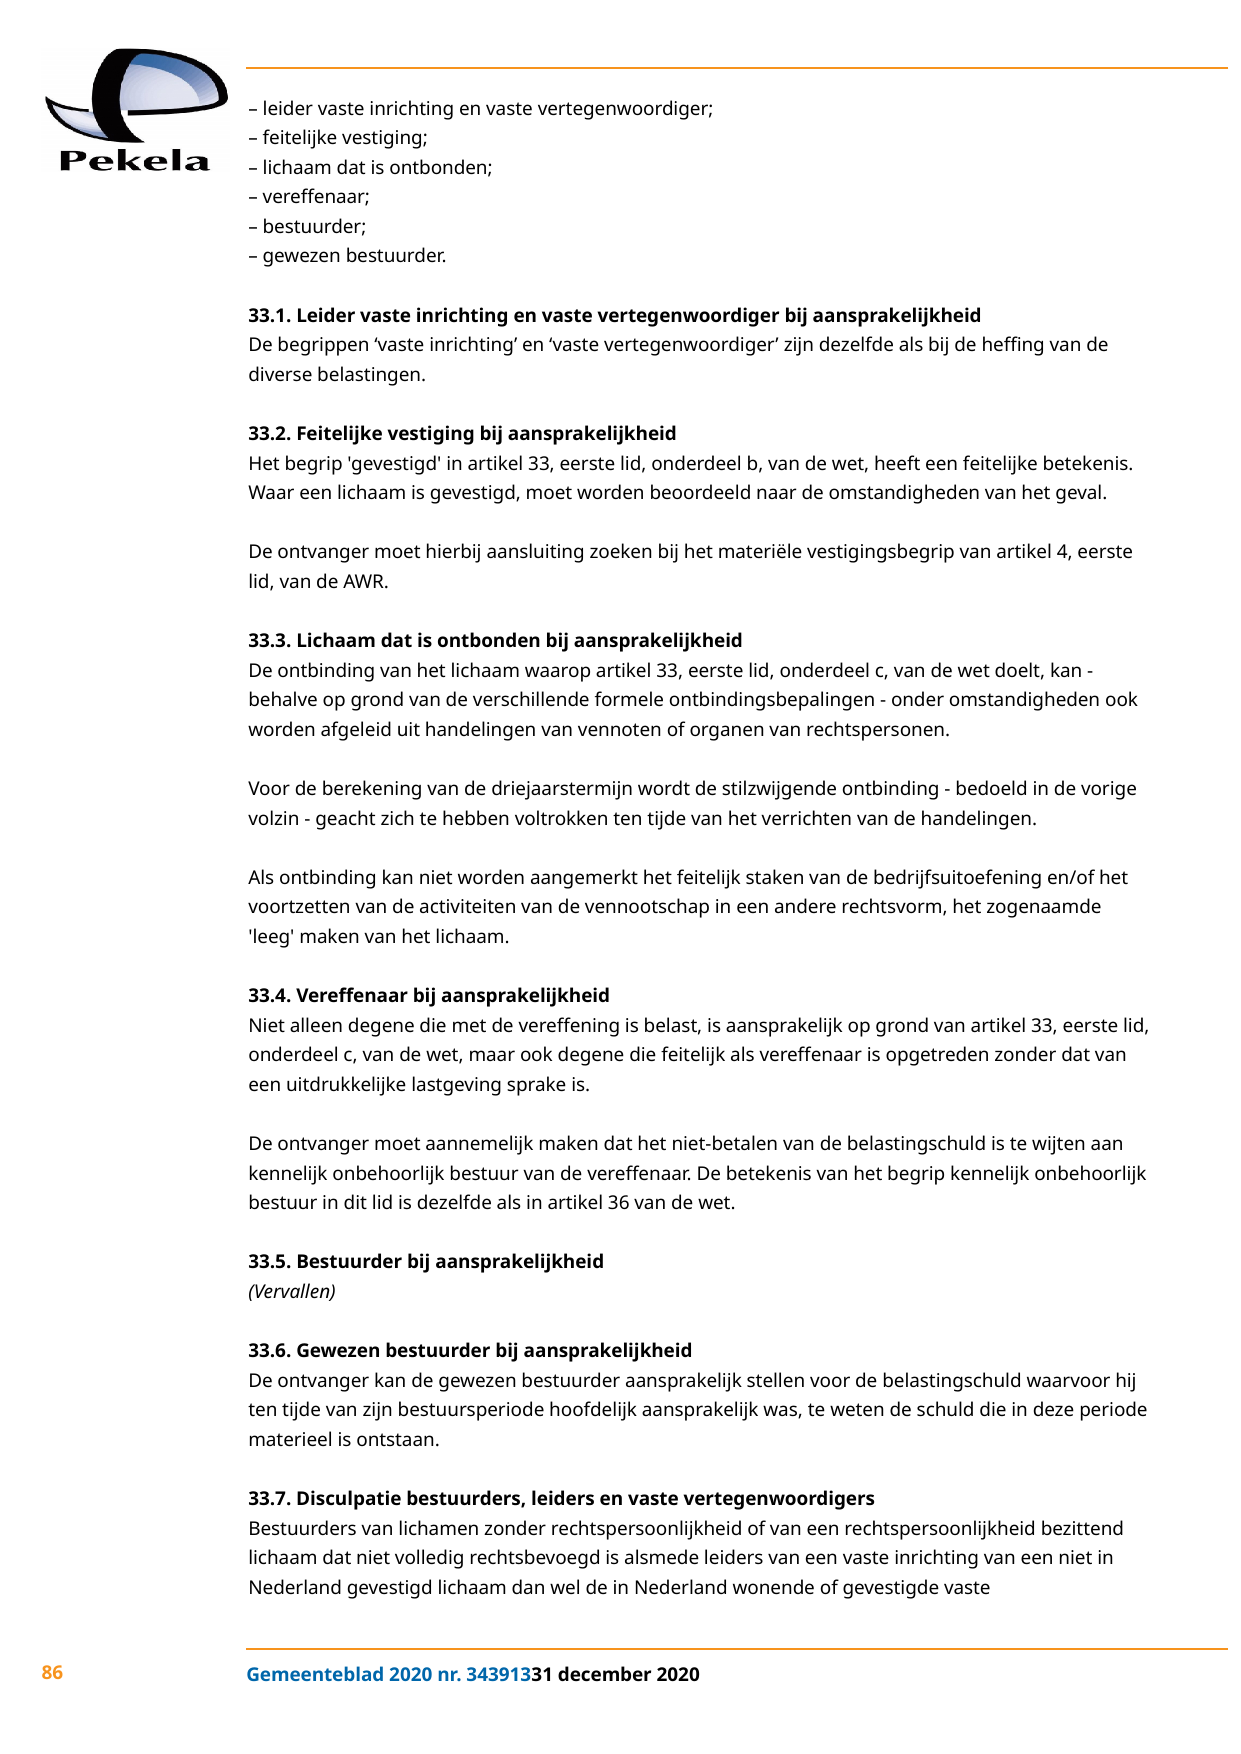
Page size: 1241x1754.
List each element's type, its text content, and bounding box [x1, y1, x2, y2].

text (Vervallen) [248, 1278, 1152, 1304]
text – lichaam dat is ontbonden; [248, 154, 1152, 180]
text 33.2. Feitelijke vestiging bij aansprakelijkheid [248, 420, 1152, 446]
text Voor de berekening van de driejaarstermijn wordt de stilzwijgende ontbinding - bedoeld in de vorige volzin - geacht zich te hebben voltrokken ten tijde van het verrichten van de handelingen. [248, 775, 1152, 831]
text – bestuurder; [248, 213, 1152, 239]
text De ontvanger moet hierbij aansluiting zoeken bij het materiële vestigingsbegrip van artikel 4, eerste lid, van de AWR. [248, 538, 1152, 594]
text – gewezen bestuurder. [248, 243, 1152, 268]
text 33.7. Disculpatie bestuurders, leiders en vaste vertegenwoordigers [248, 1485, 1152, 1511]
text – feitelijke vestiging; [248, 124, 1152, 150]
text Het begrip 'gevestigd' in artikel 33, eerste lid, onderdeel b, van de wet, heeft een feitelijke betekenis. Waar een lichaam is gevestigd, moet worden beoordeeld naar de omstandigheden van het geval. [248, 450, 1152, 505]
text 33.5. Bestuurder bij aansprakelijkheid [248, 1248, 1152, 1274]
text De ontvanger moet aannemelijk maken dat het niet-betalen van de belastingschuld is te wijten aan kennelijk onbehoorlijk bestuur van de vereffenaar. De betekenis van het begrip kennelijk onbehoorlijk bestuur in dit lid is dezelfde als in artikel 36 van de wet. [248, 1130, 1152, 1215]
text Niet alleen degene die met de vereffening is belast, is aansprakelijk op grond van artikel 33, eerste lid, onderdeel c, van de wet, maar ook degene die feitelijk als vereffenaar is opgetreden zonder dat van een uitdrukkelijke lastgeving sprake is. [248, 1012, 1152, 1097]
text 33.1. Leider vaste inrichting en vaste vertegenwoordiger bij aansprakelijkheid [248, 302, 1152, 328]
text De ontvanger kan de gewezen bestuurder aansprakelijk stellen voor de belastingschuld waarvoor hij ten tijde van zijn bestuursperiode hoofdelijk aansprakelijk was, te weten de schuld die in deze periode materieel is ontstaan. [248, 1367, 1152, 1452]
text 33.4. Vereffenaar bij aansprakelijkheid [248, 982, 1152, 1008]
text 33.6. Gewezen bestuurder bij aansprakelijkheid [248, 1337, 1152, 1363]
text De begrippen ‘vaste inrichting’ en ‘vaste vertegenwoordiger’ zijn dezelfde als bij de heffing van de diverse belastingen. [248, 331, 1152, 387]
text – vereffenaar; [248, 183, 1152, 209]
text 33.3. Lichaam dat is ontbonden bij aansprakelijkheid [248, 627, 1152, 653]
text Als ontbinding kan niet worden aangemerkt het feitelijk staken van de bedrijfsuitoefening en/of het voortzetten van de activiteiten van de vennootschap in een andere rechtsvorm, het zogenaamde 'leeg' maken van het lichaam. [248, 864, 1152, 949]
picture [41, 47, 231, 172]
text – leider vaste inrichting en vaste vertegenwoordiger; [248, 95, 1152, 121]
text De ontbinding van het lichaam waarop artikel 33, eerste lid, onderdeel c, van de wet doelt, kan - behalve op grond van de verschillende formele ontbindingsbepalingen - onder omstandigheden ook worden afgeleid uit handelingen van vennoten of organen van rechtspersonen. [248, 657, 1152, 742]
text Bestuurders van lichamen zonder rechtspersoonlijkheid of van een rechtspersoonlijkheid bezittend lichaam dat niet volledig rechtsbevoegd is alsmede leiders van een vaste inrichting van een niet in Nederland gevestigd lichaam dan wel de in Nederland wonende of gevestigde vaste [248, 1515, 1152, 1600]
